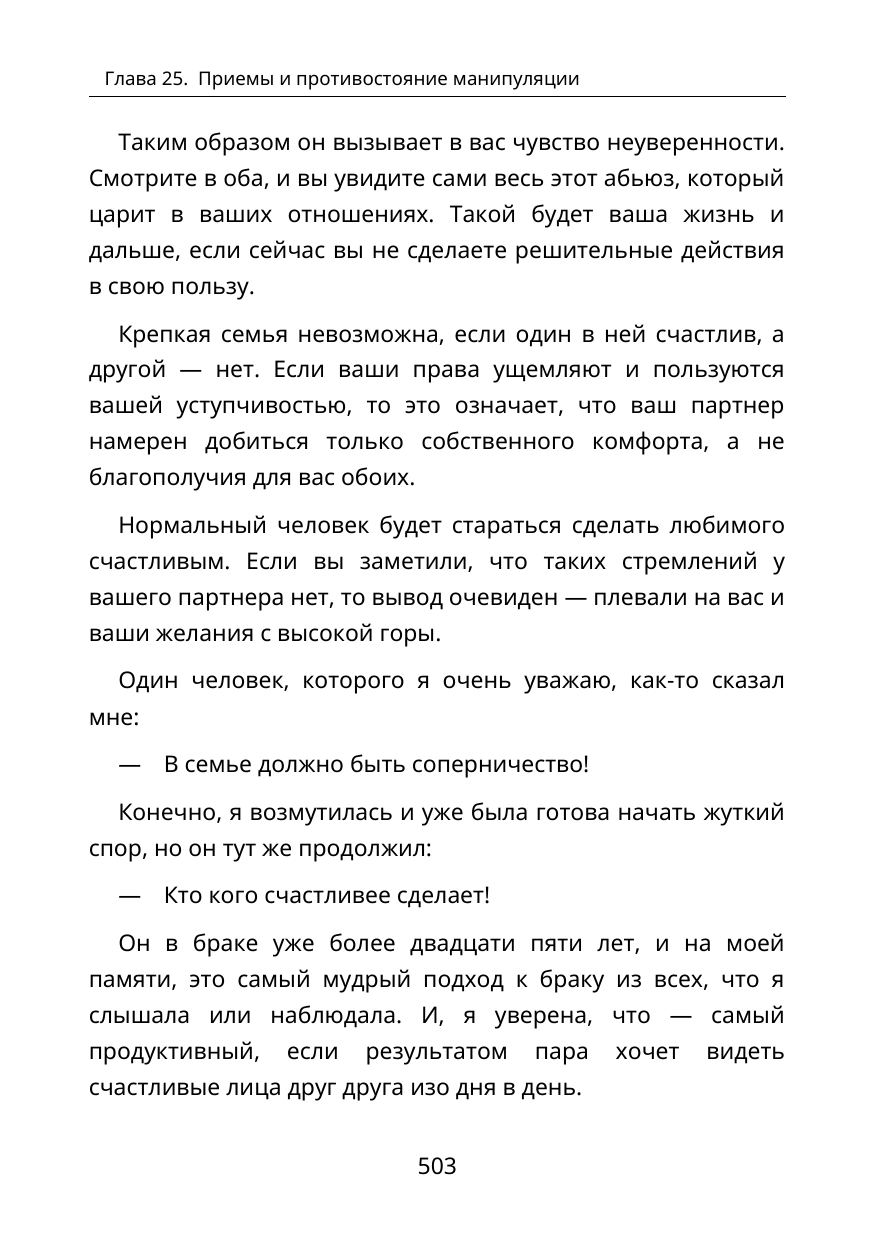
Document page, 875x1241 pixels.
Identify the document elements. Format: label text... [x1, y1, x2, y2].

text Он в браке уже более двадцати пяти лет, и на моей памяти, это самый мудрый подход к браку из всех, что я слышала или наблюдала. И, я уверена, что — самый продуктивный, если результатом пара хочет видеть счастливые лица друг друга изо дня в день. [88, 927, 786, 1102]
list Кто кого счастливее сделает! [88, 879, 786, 911]
text Один человек, которого я очень уважаю, как-то сказал мне: [88, 664, 786, 732]
text Конечно, я возмутилась и уже была готова начать жуткий спор, но он тут же продолжил: [88, 796, 786, 863]
text Таким образом он вызывает в вас чувство неуверенности. Смотрите в оба, и вы увидите сами весь этот абьюз, который царит в ваших отношениях. Такой будет ваша жизнь и дальше, если сейчас вы не сделаете решительные действия в свою пользу. [88, 126, 786, 301]
list В семье должно быть соперничество! [88, 748, 786, 779]
text Крепкая семья невозможна, если один в ней счастлив, а другой — нет. Если ваши права ущемляют и пользуются вашей уступчивостью, то это означает, что ваш партнер намерен добиться только собственного комфорта, а не благополучия для вас обоих. [88, 317, 786, 492]
text Нормальный человек будет стараться сделать любимого счастливым. Если вы заметили, что таких стремлений у вашего партнера нет, то вывод очевиден — плевали на вас и ваши желания с высокой горы. [88, 509, 786, 648]
